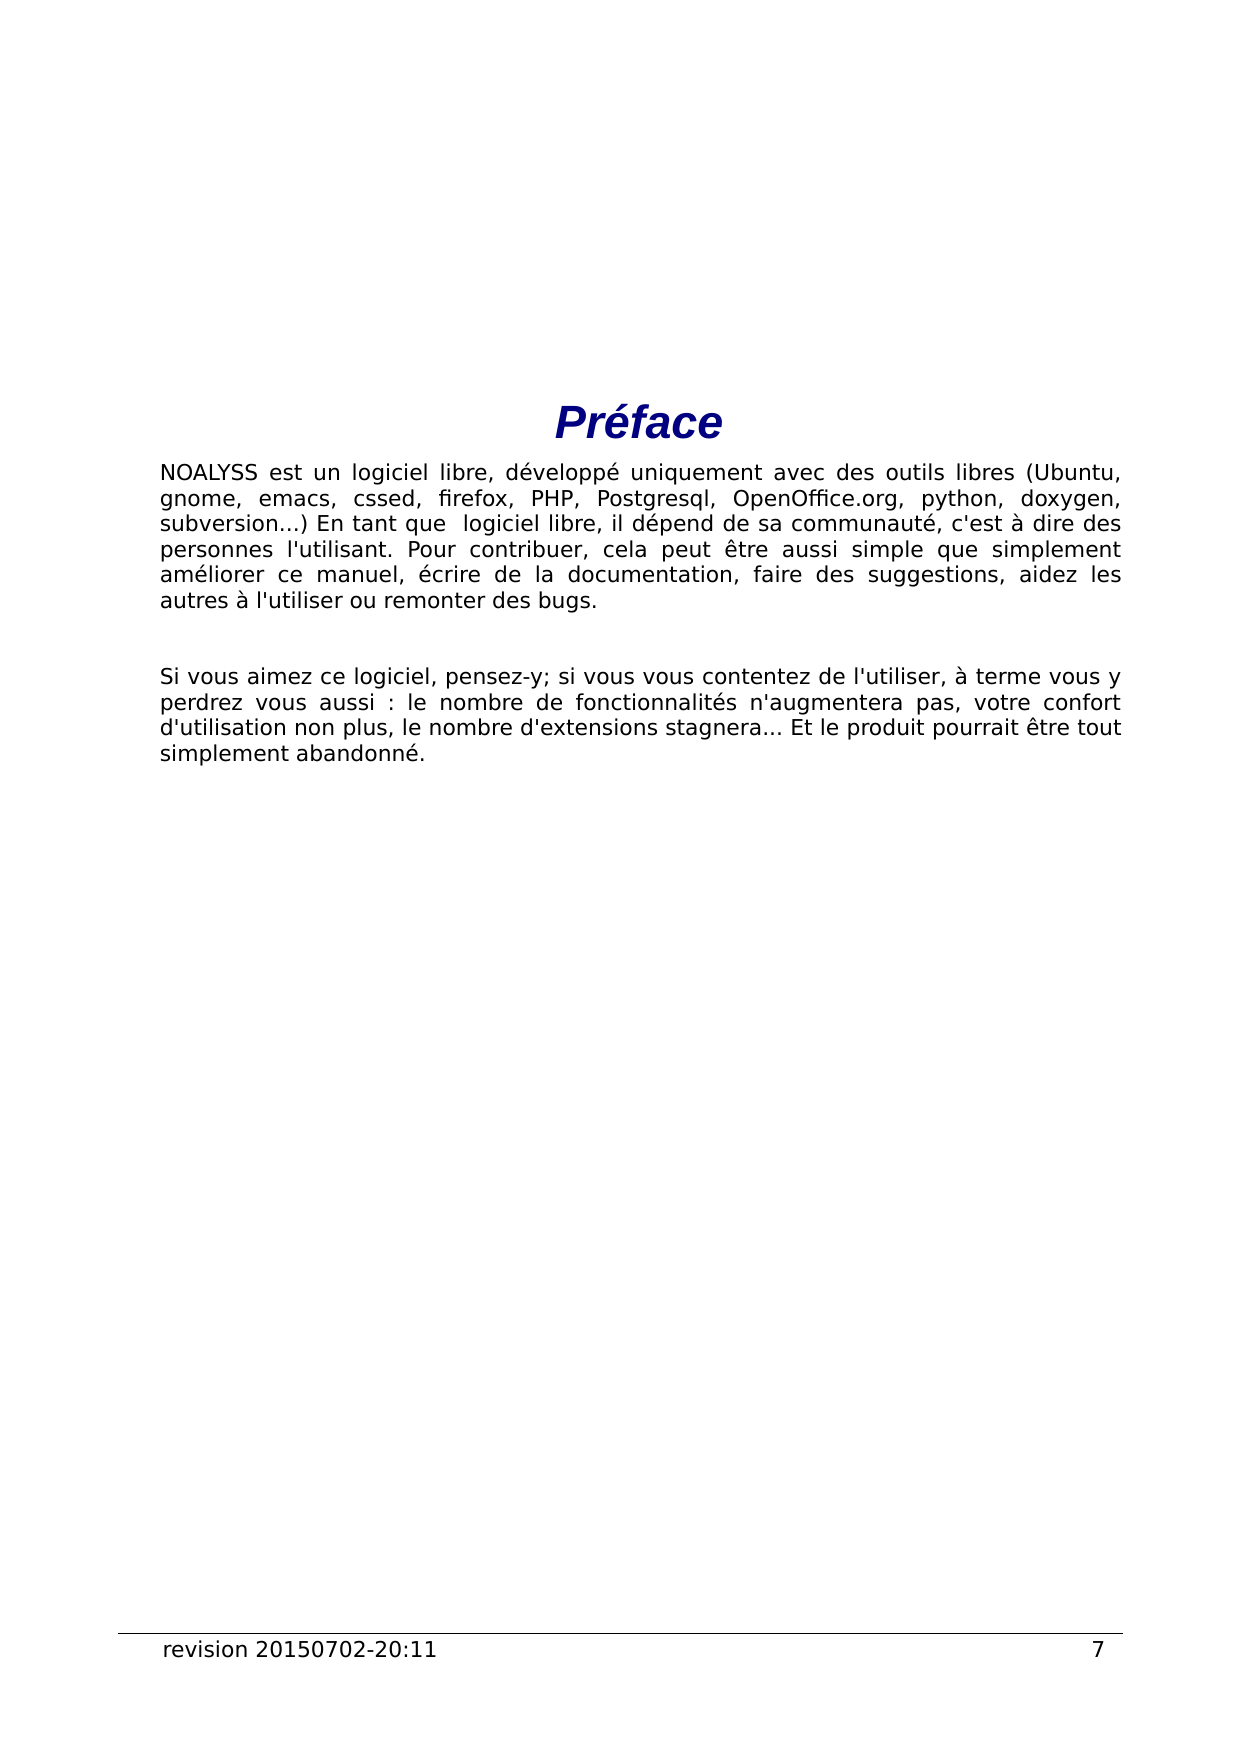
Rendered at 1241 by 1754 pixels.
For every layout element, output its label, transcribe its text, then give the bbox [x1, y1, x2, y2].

text NOALYSS est un logiciel libre, développé uniquement avec des outils libres (Ubuntu, gnome, emacs, cssed, firefox, PHP, Postgresql, OpenOffice.org, python, doxygen, subversion...) En tant que logiciel libre, il dépend de sa communauté, c'est à dire des personnes l'utilisant. Pour contribuer, cela peut être aussi simple que simplement améliorer ce manuel, écrire de la documentation, faire des suggestions, aidez les autres à l'utiliser ou remonter des bugs. [159, 461, 1123, 614]
subtitle Préface [159, 394, 1123, 448]
text Si vous aimez ce logiciel, pensez-y; si vous vous contentez de l'utiliser, à terme vous y perdrez vous aussi : le nombre de fonctionnalités n'augmentera pas, votre confort d'utilisation non plus, le nombre d'extensions stagnera... Et le produit pourrait être tout simplement abandonné. [159, 664, 1123, 766]
